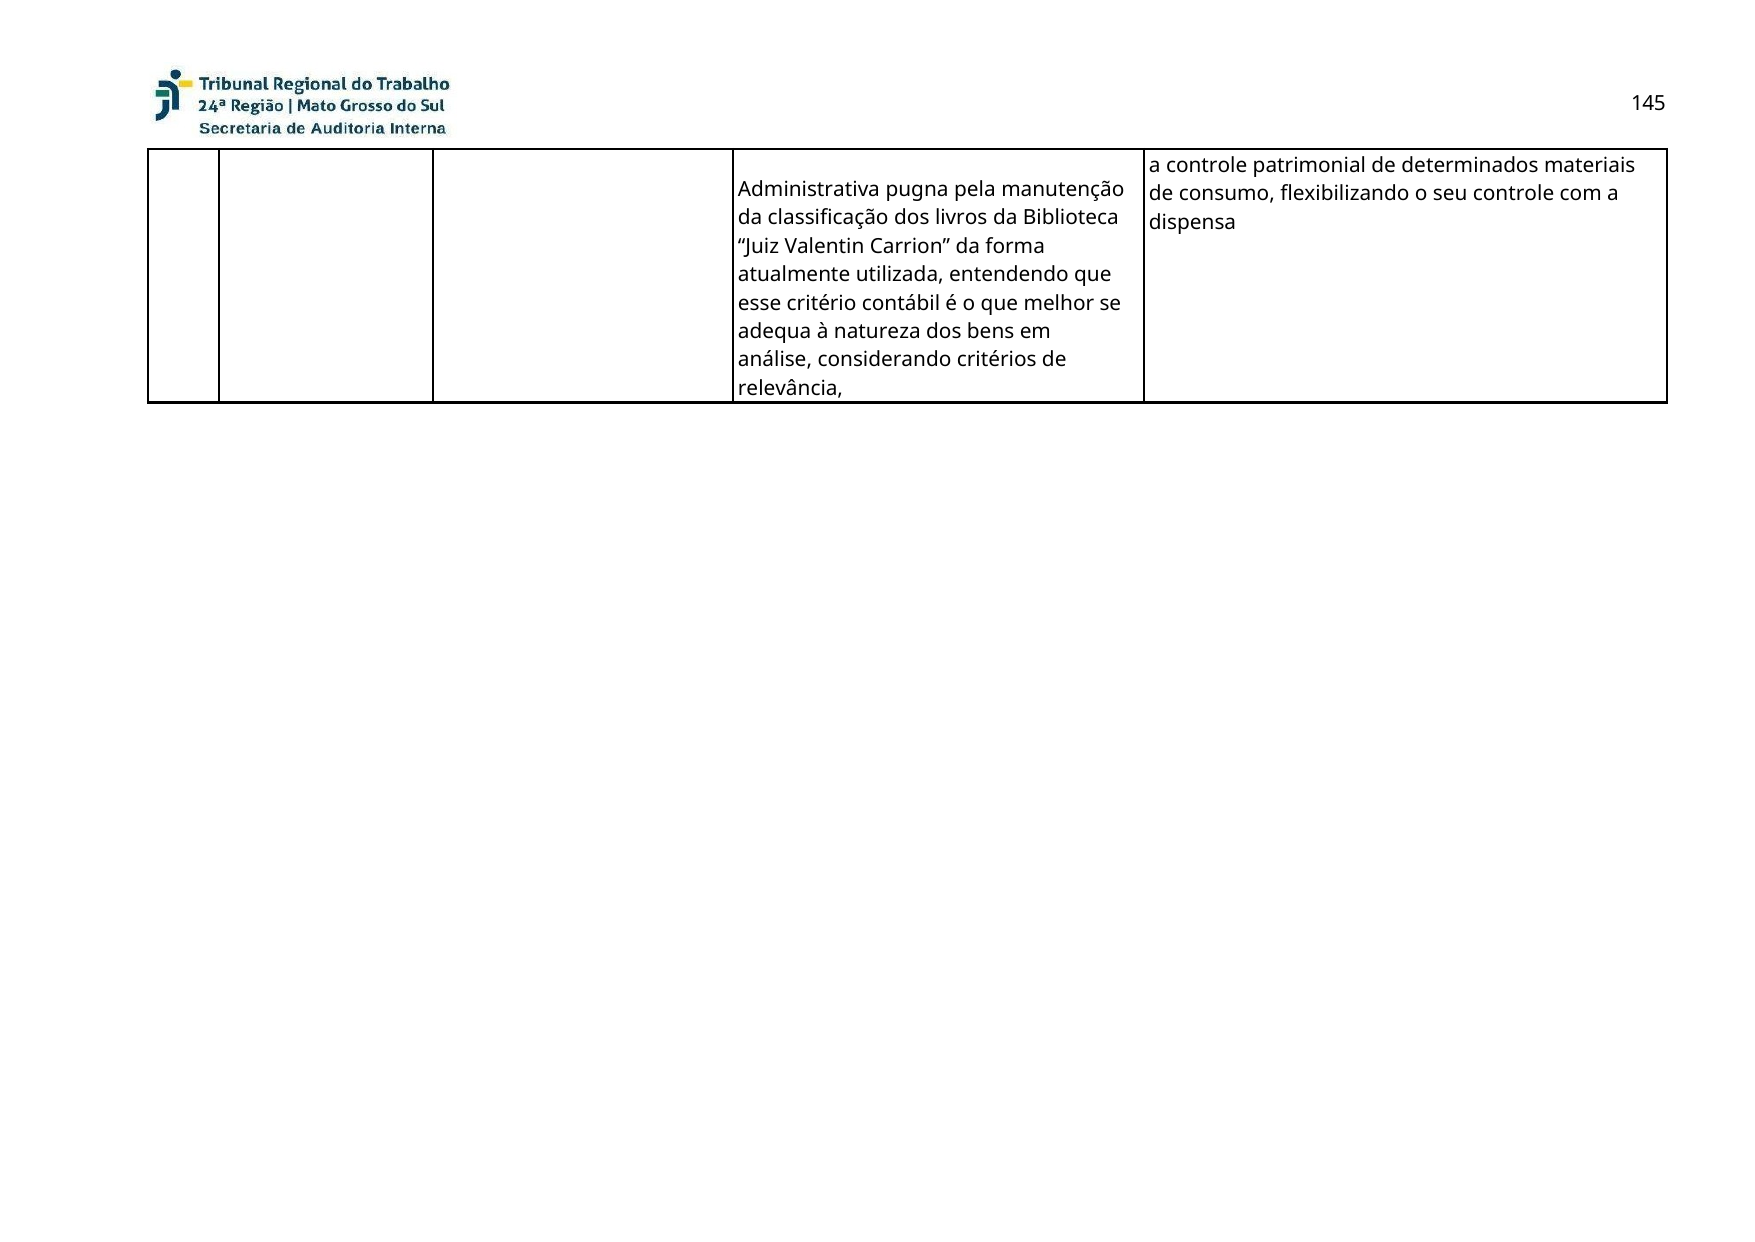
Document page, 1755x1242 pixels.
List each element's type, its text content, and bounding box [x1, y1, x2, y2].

table_header [434, 150, 732, 401]
table_header [149, 150, 218, 401]
table_header a controle patrimonial de determinados materiais de consumo, flexibilizando o seu controle com a dispensa [1145, 150, 1666, 401]
table_header Administrativa pugna pela manutenção da classificação dos livros da Biblioteca “Juiz Valentin Carrion” da forma atualmente utilizada, entendendo que esse critério contábil é o que melhor se adequa à natureza dos bens em análise, considerando critérios de relevância, [734, 150, 1143, 401]
table_header [220, 150, 432, 401]
